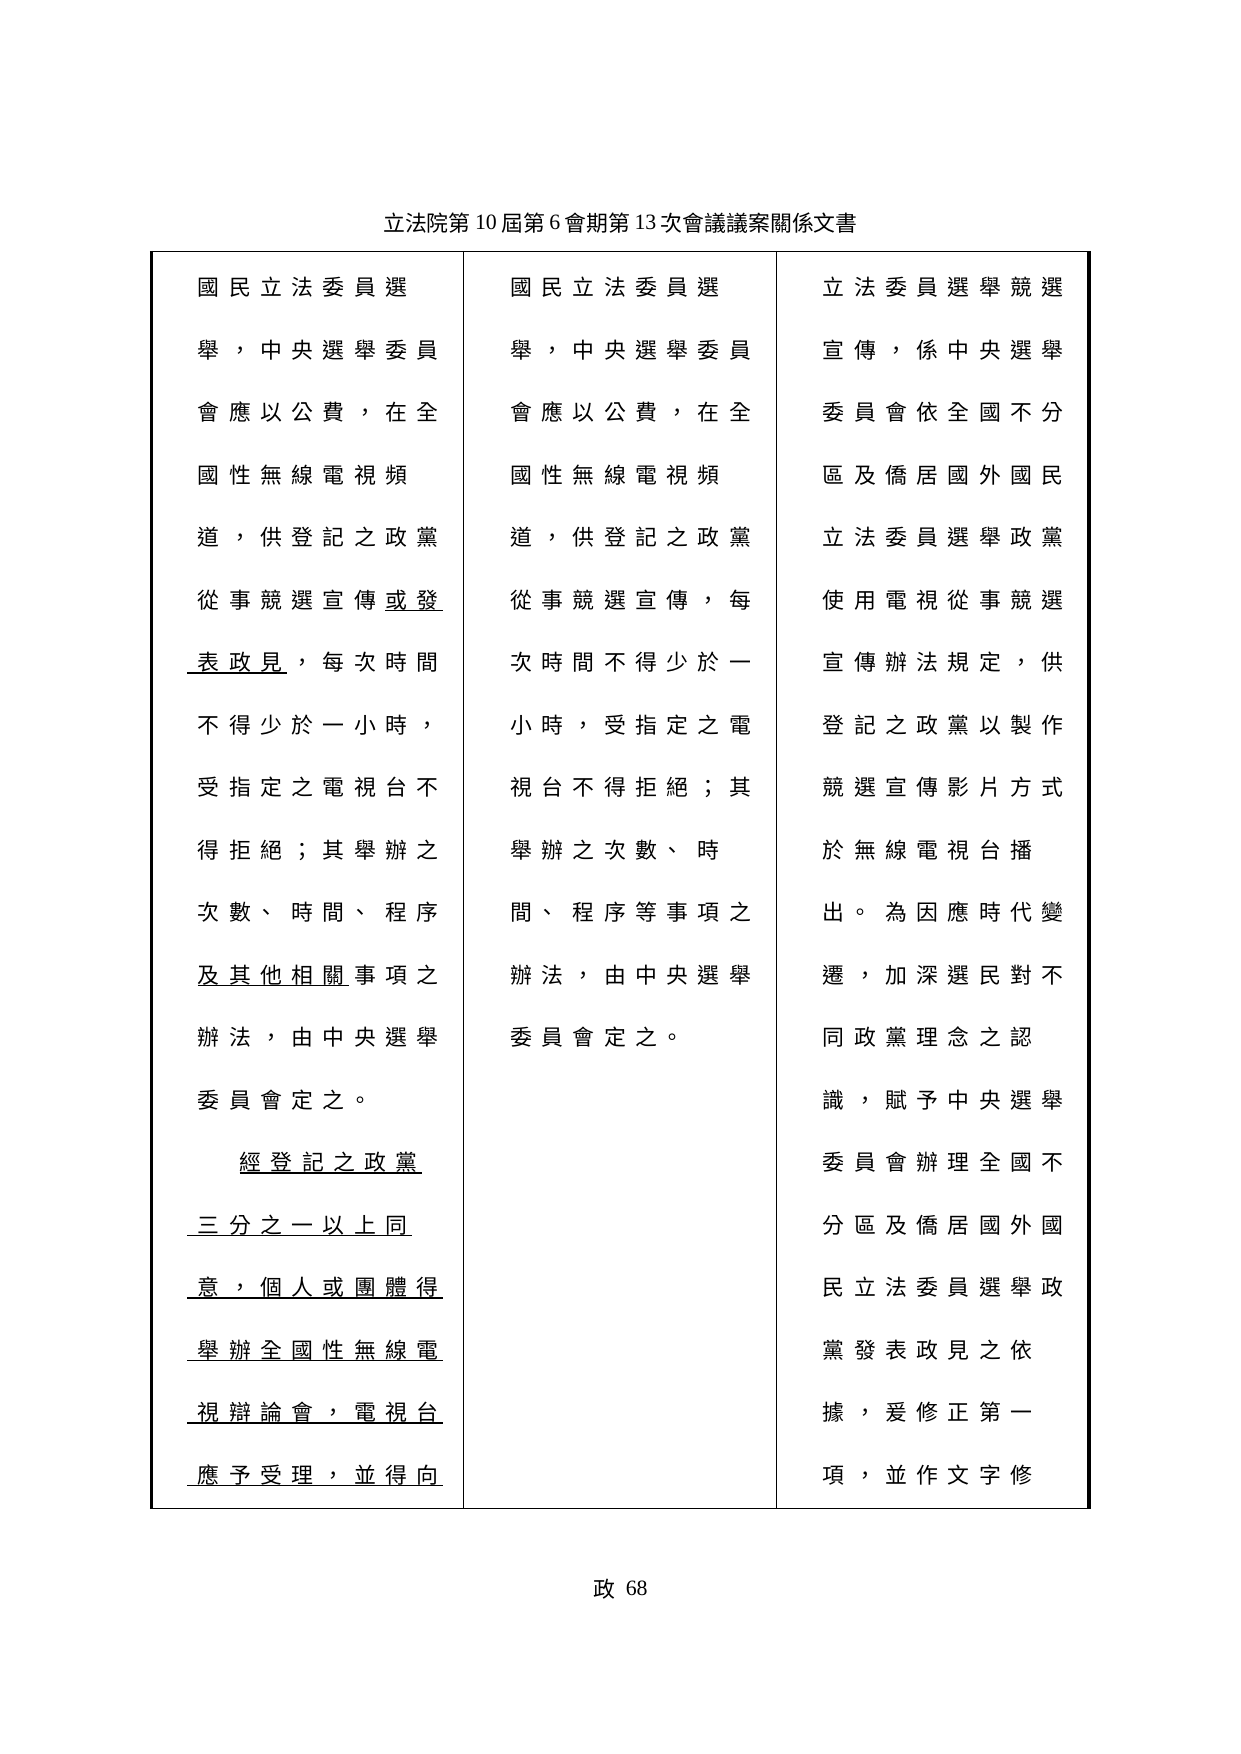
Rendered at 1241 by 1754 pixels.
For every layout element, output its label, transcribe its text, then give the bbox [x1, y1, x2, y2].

table_cell 國民立法委員選舉，中央選舉委員會應以公費，在全國性無線電視頻道，供登記之政黨從事競選宣傳，每次時間不得少於一小時，受指定之電視台不得拒絕；其舉辦之次數、時間、程序等事項之辦法，由中央選舉委員會定之。 [464, 252, 776, 1508]
table_cell 國民立法委員選舉，中央選舉委員會應以公費，在全國性無線電視頻道，供登記之政黨從事競選宣傳或發表政見，每次時間不得少於一小時，受指定之電視台不得拒絕；其舉辦之次數、時間、程序及其他相關事項之辦法，由中央選舉委員會定之。 經登記之政黨三分之一以上同意，個人或團體得舉辦全國性無線電視辯論會，電視台應予受理，並得向 [153, 252, 463, 1508]
table_cell 立法委員選舉競選宣傳，係中央選舉委員會依全國不分區及僑居國外國民立法委員選舉政黨使用電視從事競選宣傳辦法規定，供登記之政黨以製作競選宣傳影片方式於無線電視台播出。為因應時代變遷，加深選民對不同政黨理念之認識，賦予中央選舉委員會辦理全國不分區及僑居國外國民立法委員選舉政黨發表政見之依據，爰修正第一項，並作文字修 [777, 252, 1087, 1508]
